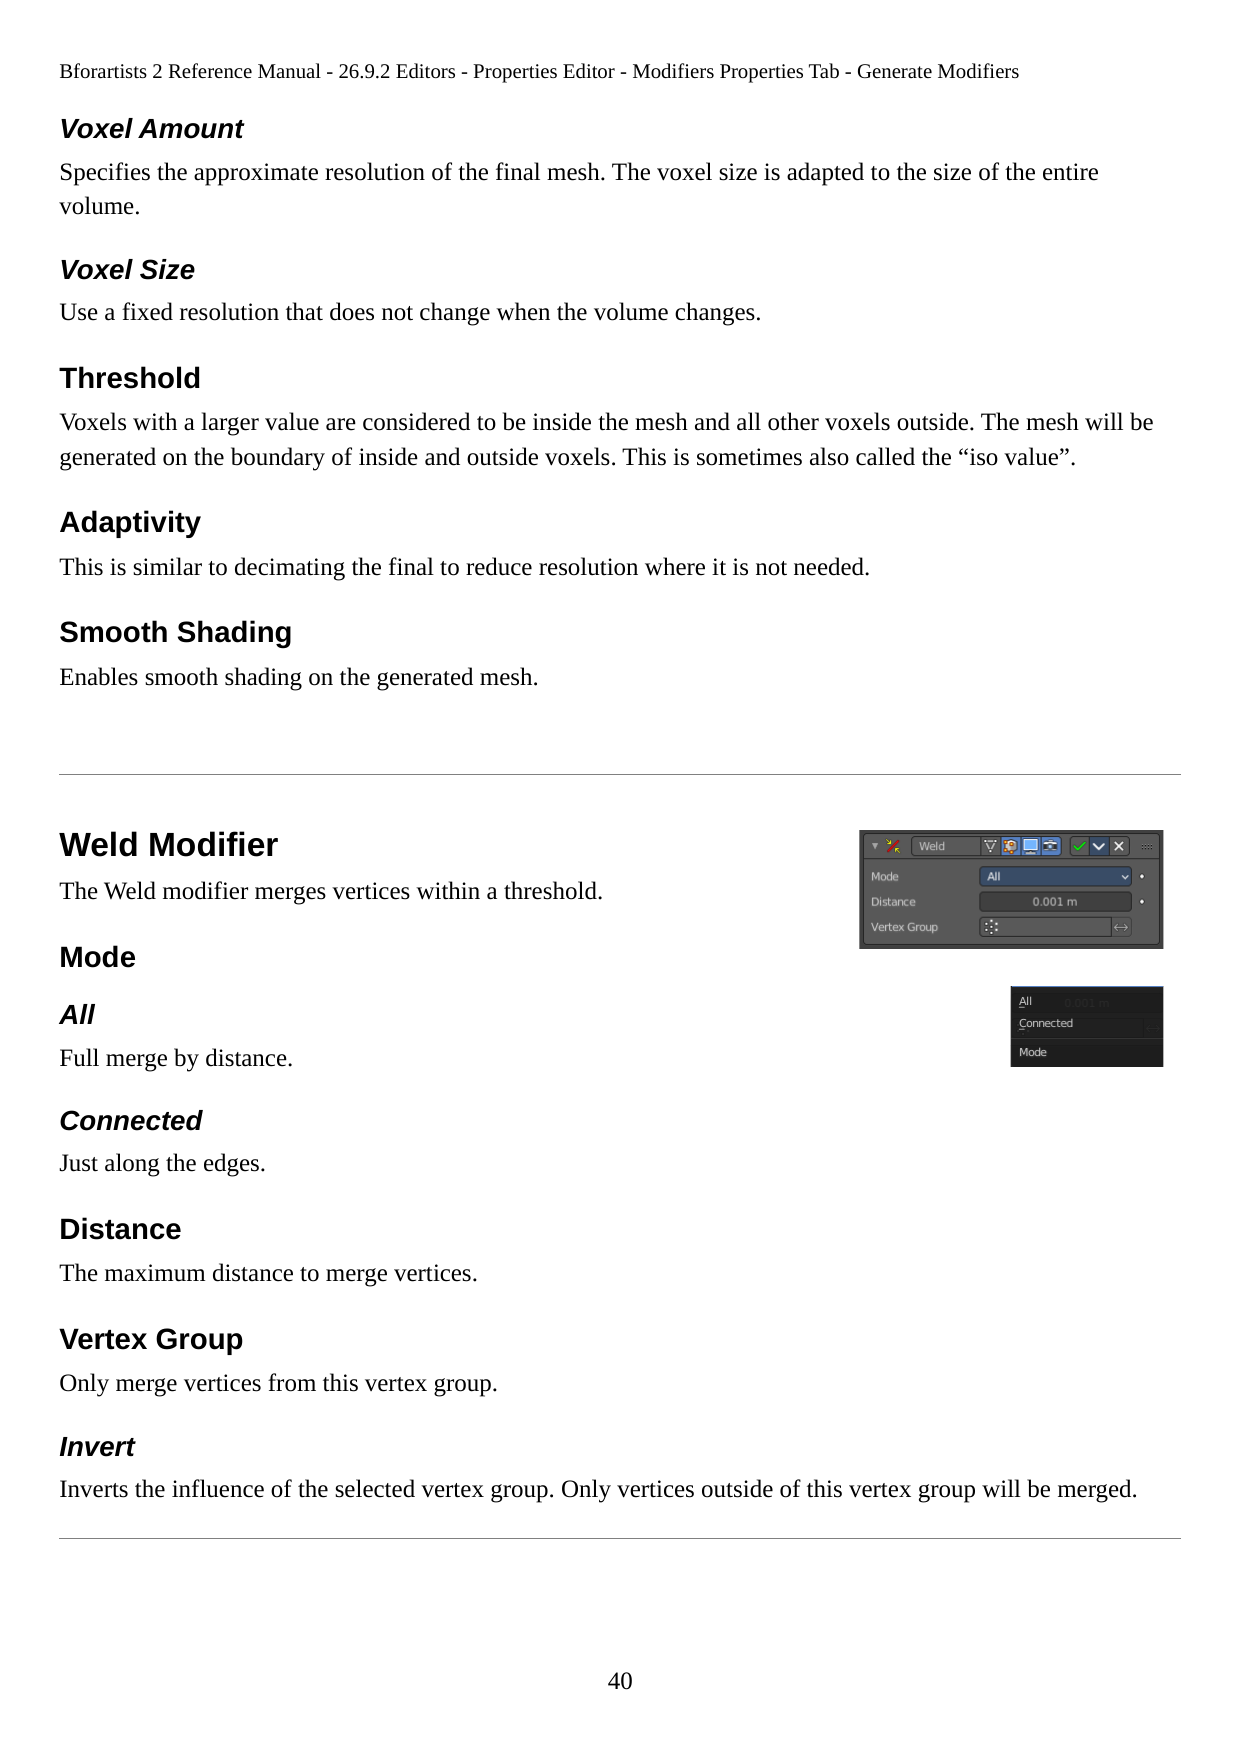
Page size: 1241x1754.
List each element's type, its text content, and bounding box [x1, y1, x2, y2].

subtitle Smooth Shading [59, 615, 1181, 649]
text Only merge vertices from this vertex group. [59, 1368, 1181, 1397]
text This is similar to decimating the final to reduce resolution where it is not needed. [59, 552, 1181, 580]
subtitle All [59, 998, 1010, 1030]
subtitle Voxel Size [59, 253, 1181, 285]
text Just along the edges. [59, 1148, 1181, 1177]
subtitle Connected [59, 1104, 1181, 1136]
subtitle Voxel Amount [59, 113, 1181, 144]
text Specifies the approximate resolution of the final mesh. The voxel size is adapted to the size of the entire volume. [59, 157, 1181, 220]
picture [1010, 986, 1164, 1067]
text The maximum distance to merge vertices. [59, 1258, 1181, 1287]
subtitle Distance [59, 1212, 1181, 1246]
text Enables smooth shading on the generated mesh. [59, 662, 1181, 690]
subtitle [1164, 998, 1181, 1030]
subtitle Adaptivity [59, 505, 1181, 539]
subtitle Mode [59, 939, 1181, 973]
subtitle Vertex Group [59, 1322, 1181, 1356]
subtitle Invert [59, 1430, 1181, 1462]
text Use a fixed resolution that does not change when the volume changes. [59, 297, 1181, 326]
text Full merge by distance. [59, 1043, 1181, 1071]
subtitle Weld Modifier [59, 825, 1181, 863]
text Voxels with a larger value are considered to be inside the mesh and all other voxels outside. The mesh will be generated on the boundary of inside and outside voxels. This is sometimes also called the “iso value”. [59, 407, 1181, 471]
picture [859, 830, 1164, 949]
text The Weld modifier merges vertices within a threshold. [59, 876, 859, 904]
text Inverts the influence of the selected vertex group. Only vertices outside of this vertex group will be merged. [59, 1474, 1181, 1503]
subtitle Threshold [59, 361, 1181, 395]
